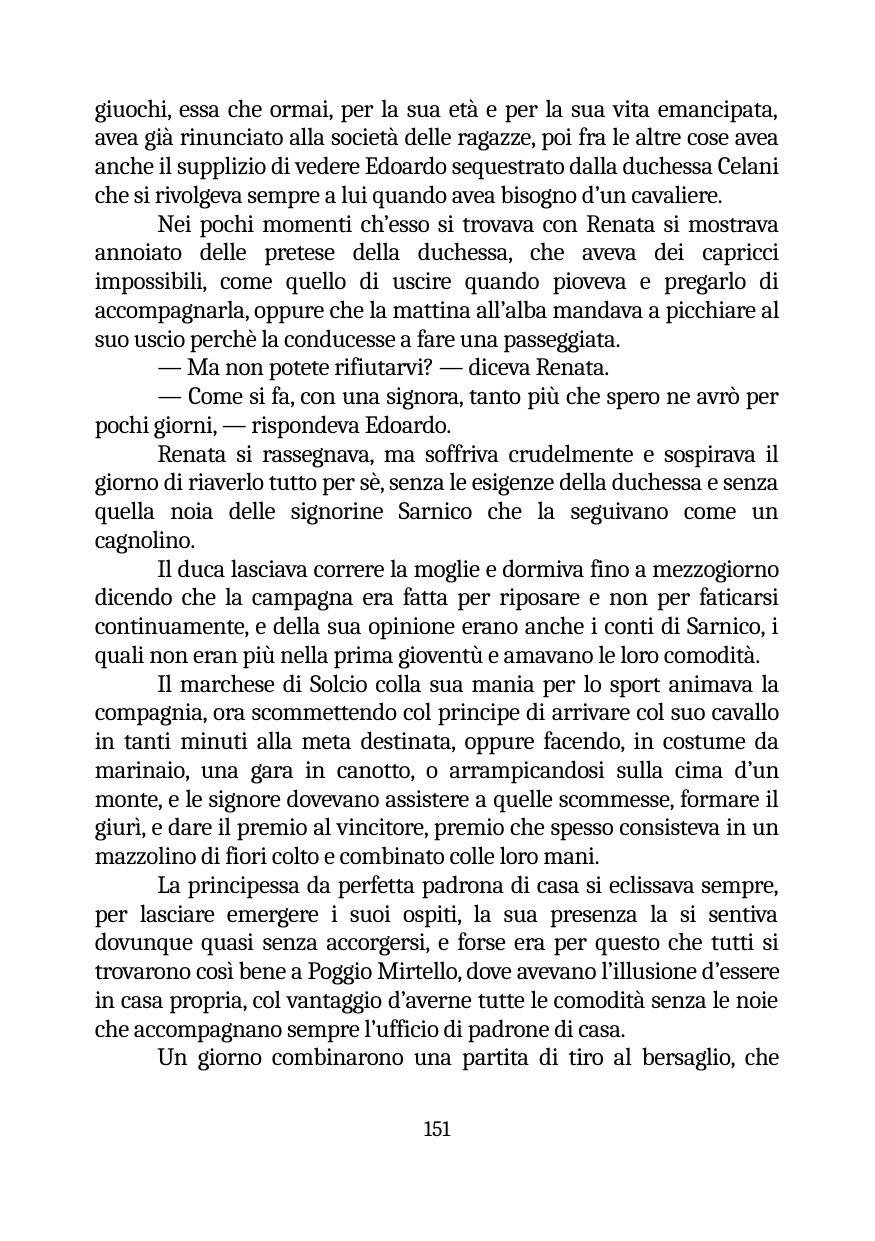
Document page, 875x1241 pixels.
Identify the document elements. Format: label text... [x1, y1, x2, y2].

text — Ma non potete rifiutarvi? — diceva Renata. [94, 353, 779, 382]
text Nei pochi momenti ch’esso si trovava con Renata si mostrava annoiato delle pretese della duchessa, che aveva dei capricci impossibili, come quello di uscire quando pioveva e pregarlo di accompagnarla, oppure che la mattina all’alba mandava a picchiare al suo uscio perchè la conducesse a fare una passeggiata. [94, 209, 779, 353]
text Il marchese di Solcio colla sua mania per lo sport animava la compagnia, ora scommettendo col principe di arrivare col suo cavallo in tanti minuti alla meta destinata, oppure facendo, in costume da marinaio, una gara in canotto, o arrampicandosi sulla cima d’un monte, e le signore dovevano assistere a quelle scommesse, formare il giurì, e dare il premio al vincitore, premio che spesso consisteva in un mazzolino di fiori colto e combinato colle loro mani. [94, 669, 779, 871]
text Il duca lasciava correre la moglie e dormiva fino a mezzogiorno dicendo che la campagna era fatta per riposare e non per faticarsi continuamente, e della sua opinione erano anche i conti di Sarnico, i quali non eran più nella prima gioventù e amavano le loro comodità. [94, 554, 779, 669]
text — Come si fa, con una signora, tanto più che spero ne avrò per pochi giorni, — rispondeva Edoardo. [94, 382, 779, 439]
text giuochi, essa che ormai, per la sua età e per la sua vita emancipata, avea già rinunciato alla società delle ragazze, poi fra le altre cose avea anche il supplizio di vedere Edoardo sequestrato dalla duchessa Celani che si rivolgeva sempre a lui quando avea bisogno d’un cavaliere. [94, 94, 779, 209]
text Renata si rassegnava, ma soffriva crudelmente e sospirava il giorno di riaverlo tutto per sè, senza le esigenze della duchessa e senza quella noia delle signorine Sarnico che la seguivano come un cagnolino. [94, 439, 779, 554]
text La principessa da perfetta padrona di casa si eclissava sempre, per lasciare emergere i suoi ospiti, la sua presenza la si sentiva dovunque quasi senza accorgersi, e forse era per questo che tutti si trovarono così bene a Poggio Mirtello, dove avevano l’illusione d’essere in casa propria, col vantaggio d’averne tutte le comodità senza le noie che accompagnano sempre l’ufficio di padrone di casa. [94, 871, 779, 1043]
text Un giorno combinarono una partita di tiro al bersaglio, che [94, 1043, 779, 1072]
